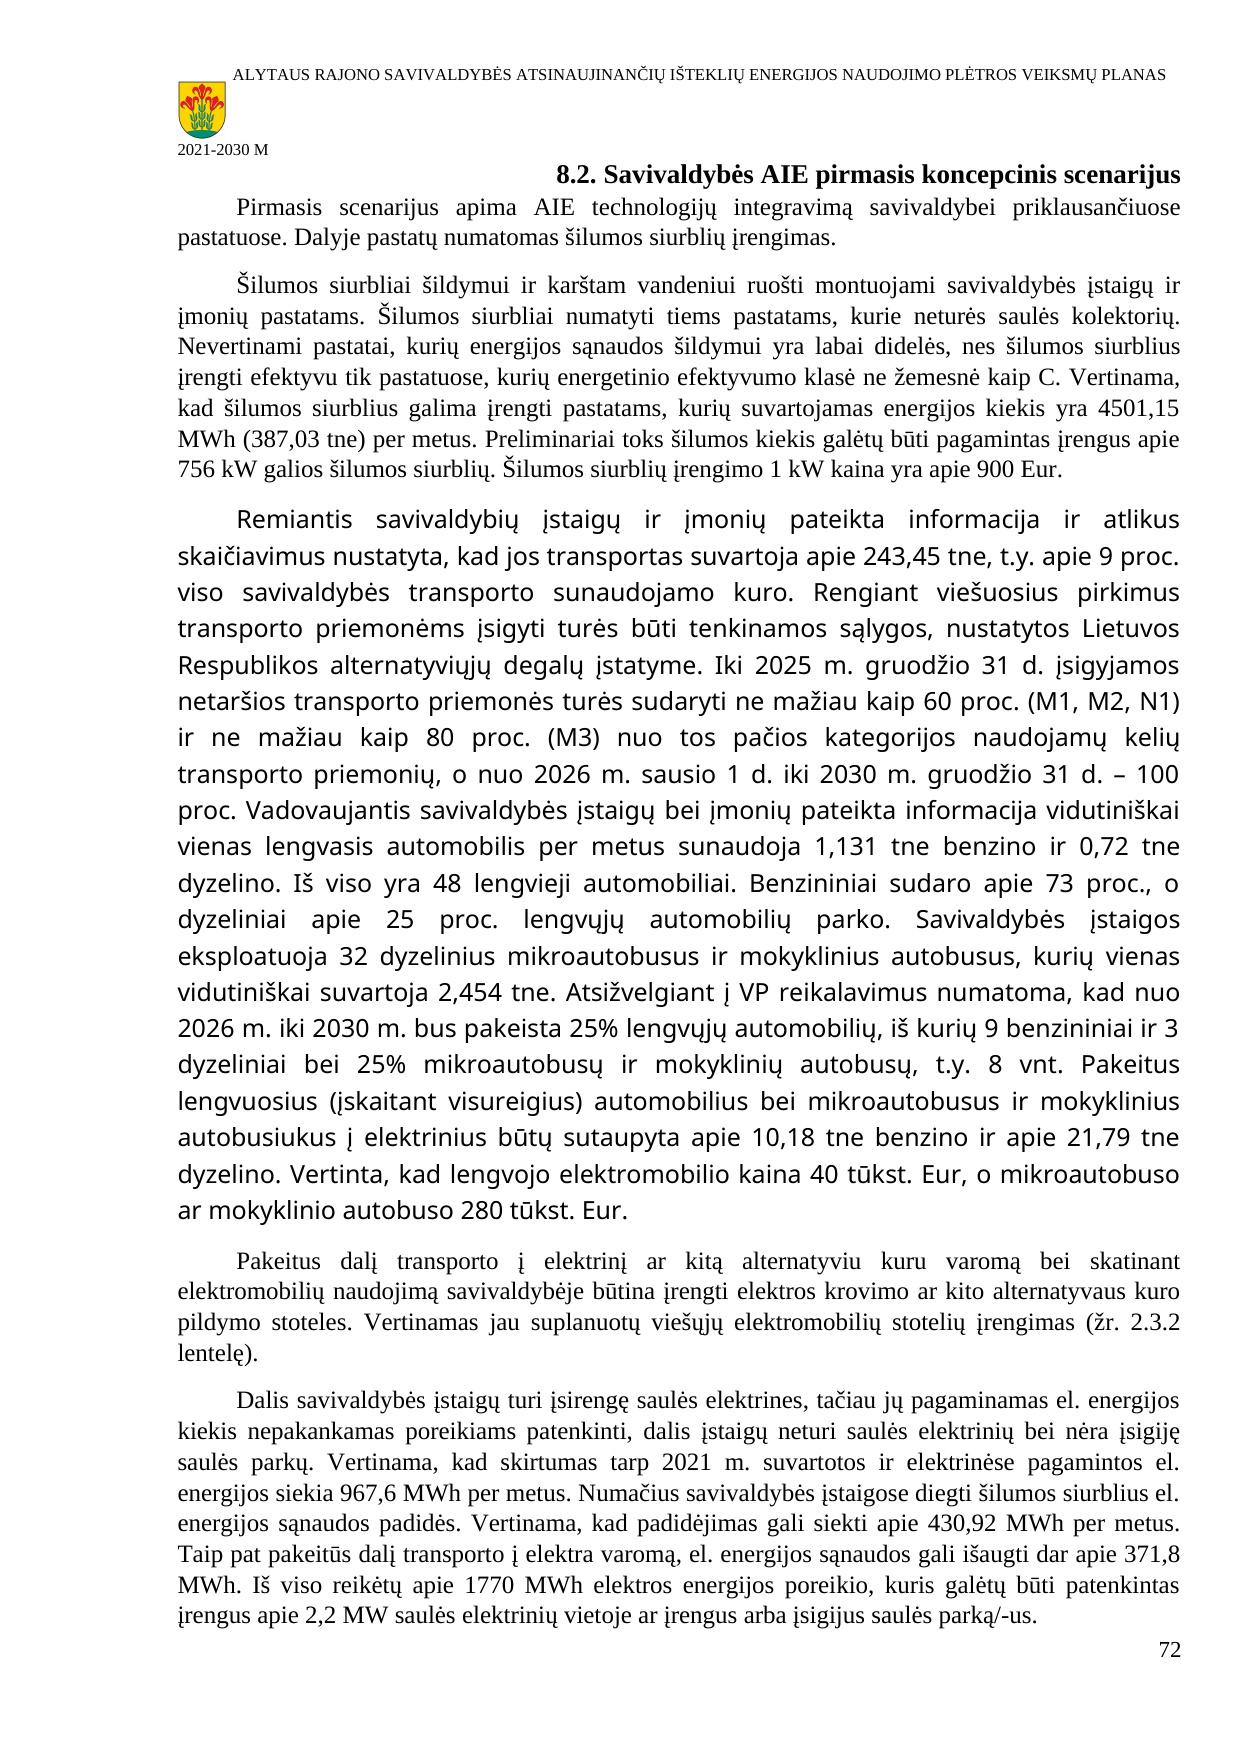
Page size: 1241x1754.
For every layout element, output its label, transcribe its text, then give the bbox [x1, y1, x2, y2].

text Dalis savivaldybės įstaigų turi įsirengę saulės elektrines, tačiau jų pagaminamas el. energijos kiekis nepakankamas poreikiams patenkinti, dalis įstaigų neturi saulės elektrinių bei nėra įsigiję saulės parkų. Vertinama, kad skirtumas tarp 2021 m. suvartotos ir elektrinėse pagamintos el. energijos siekia 967,6 MWh per metus. Numačius savivaldybės įstaigose diegti šilumos siurblius el. energijos sąnaudos padidės. Vertinama, kad padidėjimas gali siekti apie 430,92 MWh per metus. Taip pat pakeitūs dalį transporto į elektra varomą, el. energijos sąnaudos gali išaugti dar apie 371,8 MWh. Iš viso reikėtų apie 1770 MWh elektros energijos poreikio, kuris galėtų būti patenkintas įrengus apie 2,2 MW saulės elektrinių vietoje ar įrengus arba įsigijus saulės parką/-us. [177, 1385, 1181, 1629]
text Pakeitus dalį transporto į elektrinį ar kitą alternatyviu kuru varomą bei skatinant elektromobilių naudojimą savivaldybėje būtina įrengti elektros krovimo ar kito alternatyvaus kuro pildymo stoteles. Vertinamas jau suplanuotų viešųjų elektromobilių stotelių įrengimas (žr. 2.3.2 lentelę). [177, 1246, 1181, 1367]
text Remiantis savivaldybių įstaigų ir įmonių pateikta informacija ir atlikus skaičiavimus nustatyta, kad jos transportas suvartoja apie 243,45 tne, t.y. apie 9 proc. viso savivaldybės transporto sunaudojamo kuro. Rengiant viešuosius pirkimus transporto priemonėms įsigyti turės būti tenkinamos sąlygos, nustatytos Lietuvos Respublikos alternatyviųjų degalų įstatyme. Iki 2025 m. gruodžio 31 d. įsigyjamos netaršios transporto priemonės turės sudaryti ne mažiau kaip 60 proc. (M1, M2, N1) ir ne mažiau kaip 80 proc. (M3) nuo tos pačios kategorijos naudojamų kelių transporto priemonių, o nuo 2026 m. sausio 1 d. iki 2030 m. gruodžio 31 d. – 100 proc. Vadovaujantis savivaldybės įstaigų bei įmonių pateikta informacija vidutiniškai vienas lengvasis automobilis per metus sunaudoja 1,131 tne benzino ir 0,72 tne dyzelino. Iš viso yra 48 lengvieji automobiliai. Benzininiai sudaro apie 73 proc., o dyzeliniai apie 25 proc. lengvųjų automobilių parko. Savivaldybės įstaigos eksploatuoja 32 dyzelinius mikroautobusus ir mokyklinius autobusus, kurių vienas vidutiniškai suvartoja 2,454 tne. Atsižvelgiant į VP reikalavimus numatoma, kad nuo 2026 m. iki 2030 m. bus pakeista 25% lengvųjų automobilių, iš kurių 9 benzininiai ir 3 dyzeliniai bei 25% mikroautobusų ir mokyklinių autobusų, t.y. 8 vnt. Pakeitus lengvuosius (įskaitant visureigius) automobilius bei mikroautobusus ir mokyklinius autobusiukus į elektrinius būtų sutaupyta apie 10,18 tne benzino ir apie 21,79 tne dyzelino. Vertinta, kad lengvojo elektromobilio kaina 40 tūkst. Eur, o mikroautobuso ar mokyklinio autobuso 280 tūkst. Eur. [177, 502, 1181, 1227]
subtitle 8.2. Savivaldybės AIE pirmasis koncepcinis scenarijus [177, 158, 1181, 190]
text Šilumos siurbliai šildymui ir karštam vandeniui ruošti montuojami savivaldybės įstaigų ir įmonių pastatams. Šilumos siurbliai numatyti tiems pastatams, kurie neturės saulės kolektorių. Nevertinami pastatai, kurių energijos sąnaudos šildymui yra labai didelės, nes šilumos siurblius įrengti efektyvu tik pastatuose, kurių energetinio efektyvumo klasė ne žemesnė kaip C. Vertinama, kad šilumos siurblius galima įrengti pastatams, kurių suvartojamas energijos kiekis yra 4501,15 MWh (387,03 tne) per metus. Preliminariai toks šilumos kiekis galėtų būti pagamintas įrengus apie 756 kW galios šilumos siurblių. Šilumos siurblių įrengimo 1 kW kaina yra apie 900 Eur. [177, 270, 1181, 483]
text Pirmasis scenarijus apima AIE technologijų integravimą savivaldybei priklausančiuose pastatuose. Dalyje pastatų numatomas šilumos siurblių įrengimas. [177, 192, 1181, 251]
